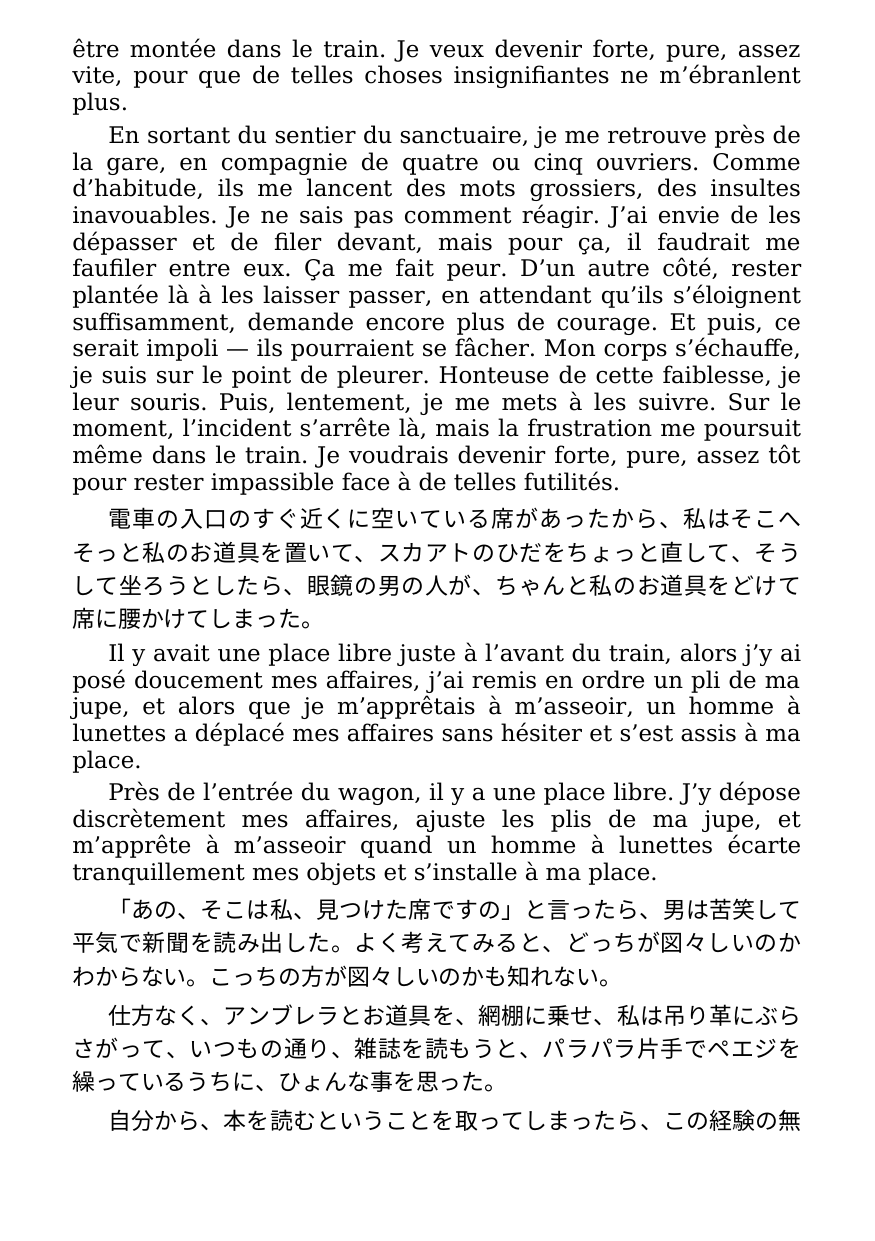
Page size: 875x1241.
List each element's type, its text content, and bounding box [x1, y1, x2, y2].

text Il y avait une place libre juste à l’avant du train, alors j’y ai posé doucement mes affaires, j’ai remis en ordre un pli de ma jupe, et alors que je m’apprêtais à m’asseoir, un homme à lunettes a déplacé mes affaires sans hésiter et s’est assis à ma place. [72, 640, 802, 773]
text 電車の入口のすぐ近くに空いている席があったから、私はそこへそっと私のお道具を置いて、スカアトのひだをちょっと直して、そうして坐ろうとしたら、眼鏡の男の人が、ちゃんと私のお道具をどけて席に腰かけてしまった。 [72, 501, 802, 634]
text 仕方なく、アンブレラとお道具を、網棚に乗せ、私は吊り革にぶらさがって、いつもの通り、雑誌を読もうと、パラパラ片手でペエジを繰っているうちに、ひょんな事を思った。 [72, 998, 802, 1097]
text 自分から、本を読むということを取ってしまったら、この経験の無 [72, 1103, 802, 1136]
text Près de l’entrée du wagon, il y a une place libre. J’y dépose discrètement mes affaires, ajuste les plis de ma jupe, et m’apprête à m’asseoir quand un homme à lunettes écarte tranquillement mes objets et s’installe à ma place. [72, 779, 802, 886]
text En sortant du sentier du sanctuaire, je me retrouve près de la gare, en compagnie de quatre ou cinq ouvriers. Comme d’habitude, ils me lancent des mots grossiers, des insultes inavouables. Je ne sais pas comment réagir. J’ai envie de les dépasser et de filer devant, mais pour ça, il faudrait me faufiler entre eux. Ça me fait peur. D’un autre côté, rester plantée là à les laisser passer, en attendant qu’ils s’éloignent suffisamment, demande encore plus de courage. Et puis, ce serait impoli — ils pourraient se fâcher. Mon corps s’échauffe, je suis sur le point de pleurer. Honteuse de cette faiblesse, je leur souris. Puis, lentement, je me mets à les suivre. Sur le moment, l’incident s’arrête là, mais la frustration me poursuit même dans le train. Je voudrais devenir forte, pure, assez tôt pour rester impassible face à de telles futilités. [72, 122, 802, 495]
text 「あの、そこは私、見つけた席ですの」と言ったら、男は苦笑して平気で新聞を読み出した。よく考えてみると、どっちが図々しいのかわからない。こっちの方が図々しいのかも知れない。 [72, 892, 802, 992]
text être montée dans le train. Je veux devenir forte, pure, assez vite, pour que de telles choses insignifiantes ne m’ébranlent plus. [72, 36, 802, 116]
